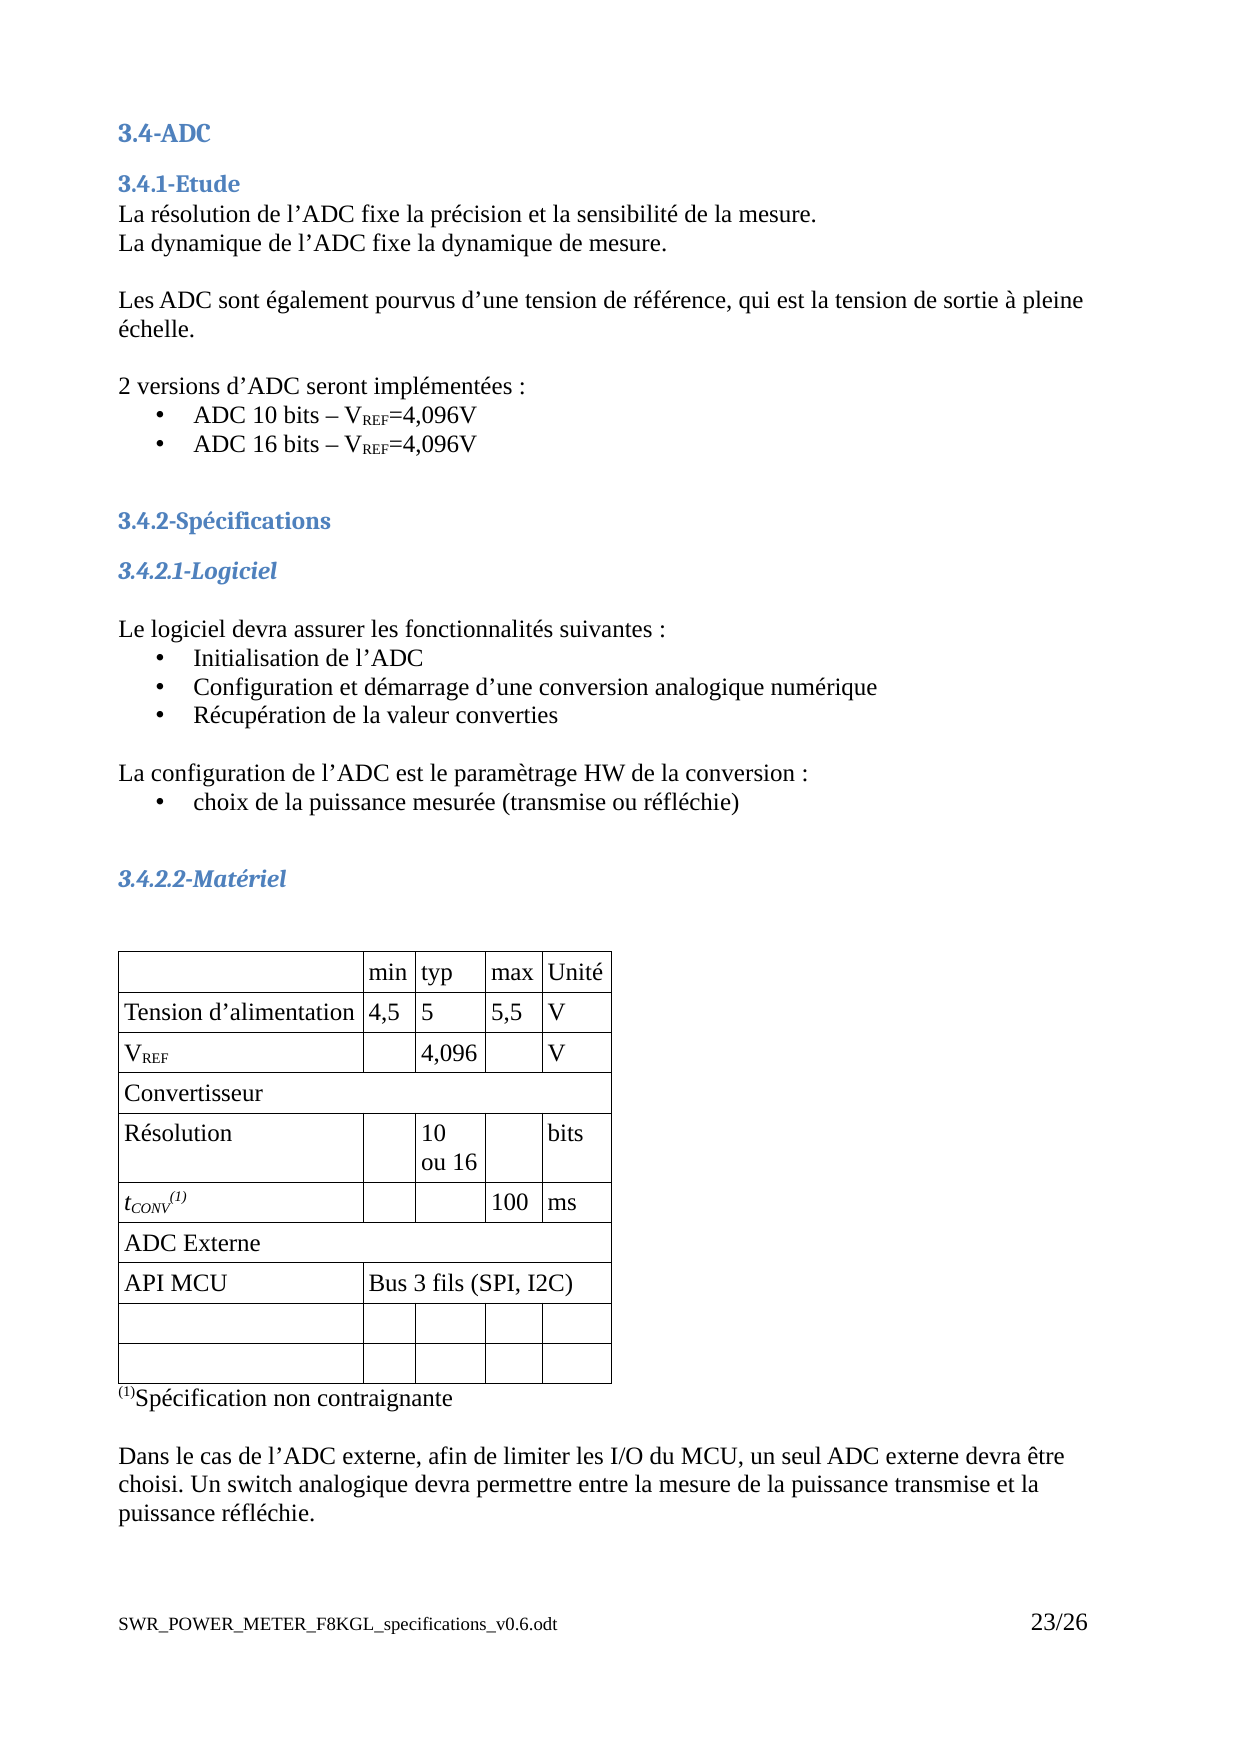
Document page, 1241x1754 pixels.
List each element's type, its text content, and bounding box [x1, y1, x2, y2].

list ADC 16 bits – VREF=4,096V [156, 429, 1122, 458]
table_cell V [543, 1033, 611, 1072]
text Dans le cas de l’ADC externe, afin de limiter les I/O du MCU, un seul ADC externe devra être choisi. Un switch analogique devra permettre entre la mesure de la puissance transmise et la puissance réfléchie. [118, 1441, 1122, 1527]
table_cell Convertisseur [119, 1073, 611, 1113]
table_cell [416, 1344, 485, 1383]
table_header min [364, 952, 415, 992]
table_cell [364, 1033, 415, 1072]
table_header typ [416, 952, 485, 992]
table_cell V [543, 993, 611, 1032]
table_cell Tension d’alimentation [119, 993, 363, 1032]
subtitle 3.4.2.2-Matériel [118, 865, 1122, 894]
table_cell 5,5 [486, 993, 542, 1032]
subtitle 3.4-ADC [118, 118, 1122, 149]
table_cell 10 ou 16 [416, 1114, 485, 1182]
text La configuration de l’ADC est le paramètrage HW de la conversion : [118, 758, 1122, 787]
table_cell [119, 1344, 363, 1383]
table_cell tCONV(1) [119, 1183, 363, 1222]
list ADC 10 bits – VREF=4,096V [156, 400, 1122, 429]
list Récupération de la valeur converties [156, 701, 1122, 729]
table_cell API MCU [119, 1263, 363, 1303]
text (1)Spécification non contraignante [118, 1383, 1122, 1412]
table_cell [364, 1183, 415, 1222]
table_cell [486, 1344, 542, 1383]
table_cell [543, 1304, 611, 1343]
table_cell bits [543, 1114, 611, 1182]
subtitle 3.4.2-Spécifications [118, 507, 1122, 536]
table_cell [416, 1304, 485, 1343]
table_header [119, 952, 363, 992]
table_cell 4,5 [364, 993, 415, 1032]
table_cell 4,096 [416, 1033, 485, 1072]
table_cell Résolution [119, 1114, 363, 1182]
list choix de la puissance mesurée (transmise ou réfléchie) [156, 787, 1122, 816]
table_cell [364, 1114, 415, 1182]
table_cell [364, 1304, 415, 1343]
table_cell [119, 1304, 363, 1343]
table_cell 5 [416, 993, 485, 1032]
subtitle 3.4.1-Etude [118, 170, 1122, 199]
list Initialisation de l’ADC [156, 643, 1122, 672]
table_cell [486, 1304, 542, 1343]
list Configuration et démarrage d’une conversion analogique numérique [156, 672, 1122, 701]
table_cell 100 [486, 1183, 542, 1222]
table_cell [364, 1344, 415, 1383]
text La dynamique de l’ADC fixe la dynamique de mesure. [118, 228, 1122, 256]
table_header max [486, 952, 542, 992]
table_cell ADC Externe [119, 1223, 611, 1262]
table_cell [543, 1344, 611, 1383]
table_cell VREF [119, 1033, 363, 1072]
table_header Unité [543, 952, 611, 992]
text La résolution de l’ADC fixe la précision et la sensibilité de la mesure. [118, 199, 1122, 228]
table_cell ms [543, 1183, 611, 1222]
table_cell [416, 1183, 485, 1222]
text Le logiciel devra assurer les fonctionnalités suivantes : [118, 614, 1122, 643]
text 2 versions d’ADC seront implémentées : [118, 371, 1122, 400]
table_cell Bus 3 fils (SPI, I2C) [364, 1263, 611, 1303]
table_cell [486, 1114, 542, 1182]
text Les ADC sont également pourvus d’une tension de référence, qui est la tension de sortie à pleine échelle. [118, 285, 1122, 343]
subtitle 3.4.2.1-Logiciel [118, 557, 1122, 586]
table_cell [486, 1033, 542, 1072]
